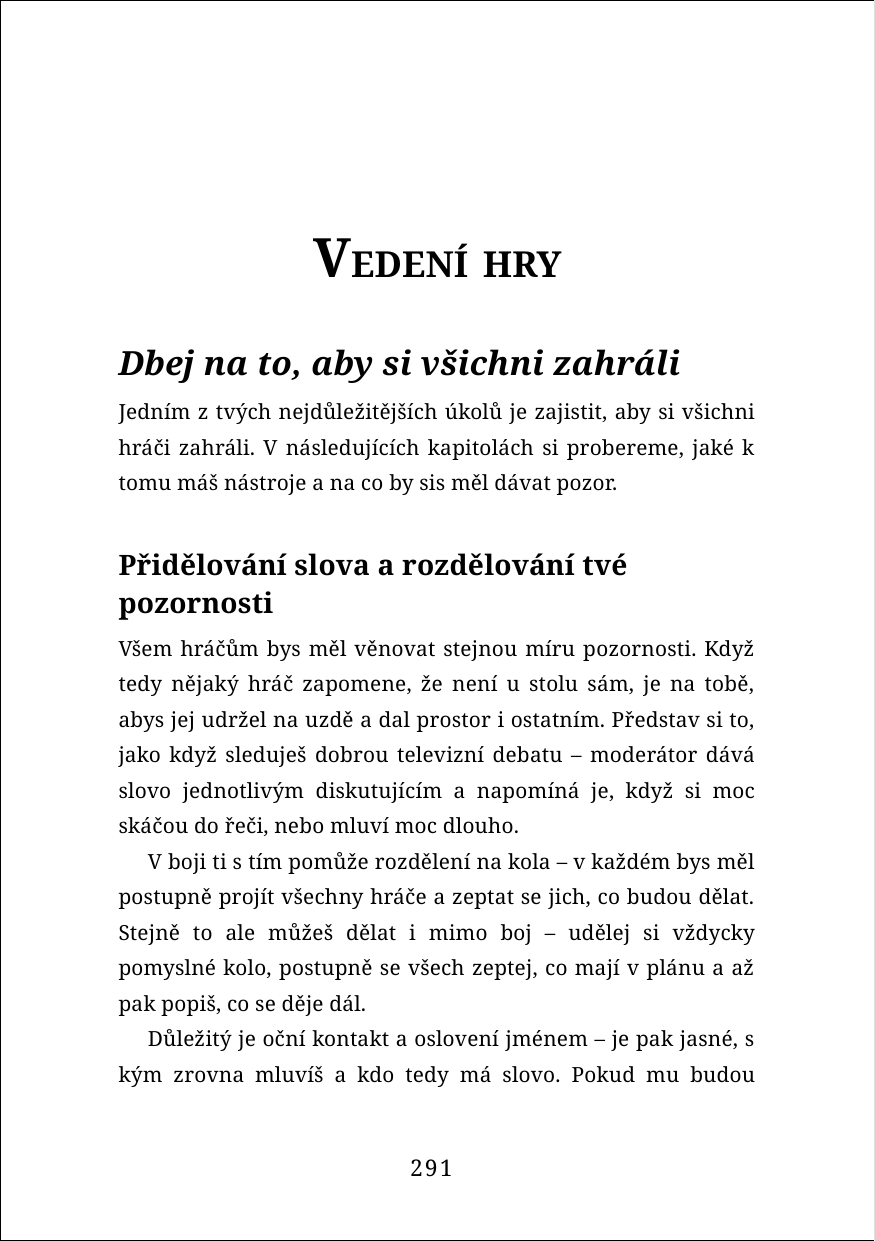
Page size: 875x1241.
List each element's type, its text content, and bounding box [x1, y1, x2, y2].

subtitle Přidělování slova a rozdělování tvé pozornosti [118, 545, 756, 622]
text Všem hráčům bys měl věnovat stejnou míru pozornosti. Když tedy nějaký hráč zapomene, že není u stolu sám, je na tobě, abys jej udržel na uzdě a dal prostor i ostatním. Představ si to, jako když sleduješ dobrou televizní debatu – moderátor dává slovo jednotlivým diskutujícím a napomíná je, když si moc skáčou do řeči, nebo mluví moc dlouho. V boji ti s tím pomůže rozdělení na kola – v každém bys měl postupně projít všechny hráče a zeptat se jich, co budou dělat. Stejně to ale můžeš dělat i mimo boj – udělej si vždycky pomyslné kolo, postupně se všech zeptej, co mají v plánu a až pak popiš, co se děje dál. Důležitý je oční kontakt a oslovení jménem – je pak jasné, s kým zrovna mluvíš a kdo tedy má slovo. Pokud mu budou [118, 634, 756, 1088]
subtitle Vedení hry [118, 219, 756, 293]
subtitle Dbej na to, aby si všichni zahráli [118, 340, 756, 386]
text Jedním z tvých nejdůležitějších úkolů je zajistit, aby si všichni hráči zahráli. V následujících kapitolách si probereme, jaké k tomu máš nástroje a na co by sis měl dávat pozor. [118, 397, 756, 497]
